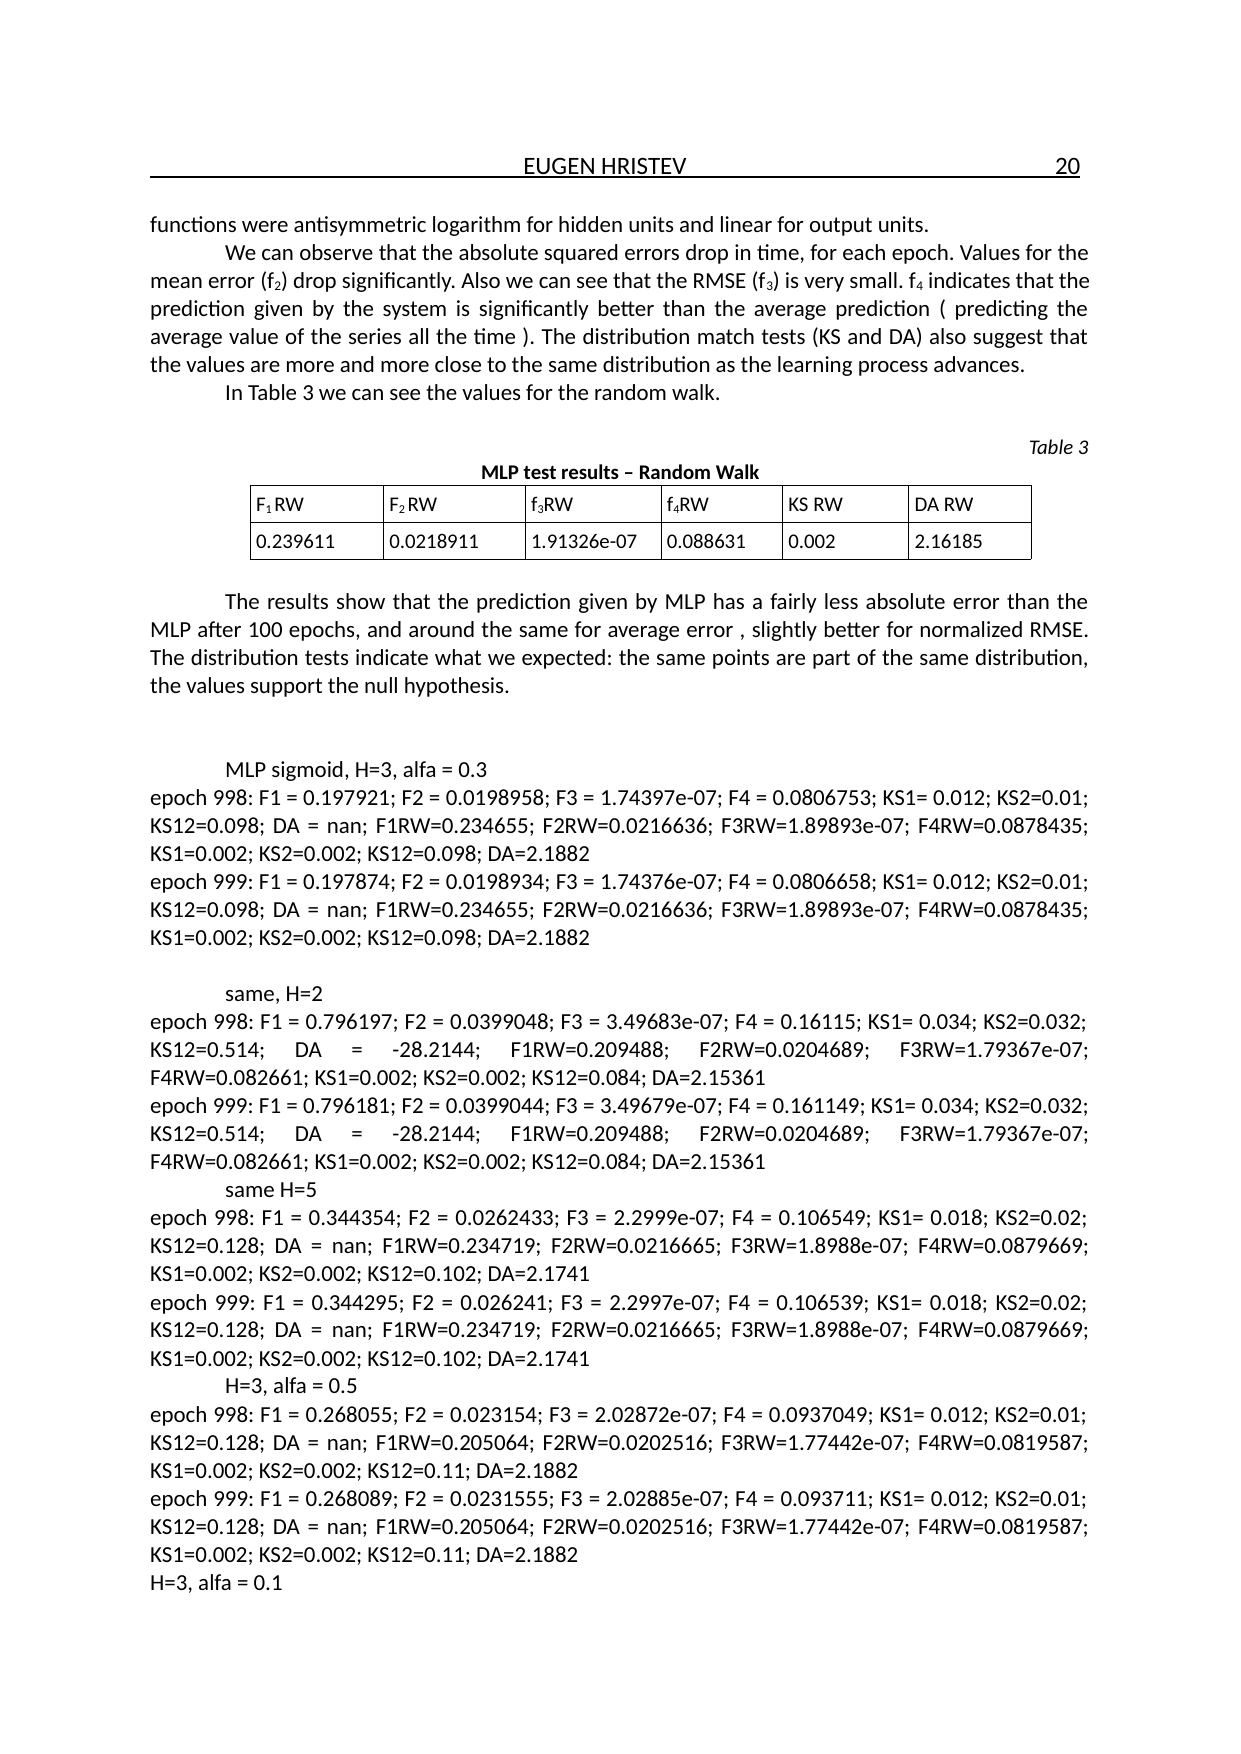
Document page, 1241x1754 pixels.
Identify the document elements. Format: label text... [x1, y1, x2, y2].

table_cell 0.088631 [662, 523, 782, 559]
text H=3, alfa = 0.1 [150, 1568, 1090, 1596]
text epoch 998: F1 = 0.796197; F2 = 0.0399048; F3 = 3.49683e-07; F4 = 0.16115; KS1= 0.034; KS2=0.032; KS12=0.514; DA = -28.2144; F1RW=0.209488; F2RW=0.0204689; F3RW=1.79367e-07; F4RW=0.082661; KS1=0.002; KS2=0.002; KS12=0.084; DA=2.15361 [150, 1007, 1090, 1091]
text Table 3 [150, 434, 1090, 459]
text epoch 998: F1 = 0.344354; F2 = 0.0262433; F3 = 2.2999e-07; F4 = 0.106549; KS1= 0.018; KS2=0.02; KS12=0.128; DA = nan; F1RW=0.234719; F2RW=0.0216665; F3RW=1.8988e-07; F4RW=0.0879669; KS1=0.002; KS2=0.002; KS12=0.102; DA=2.1741 [150, 1203, 1090, 1288]
table_header KS RW [783, 486, 908, 522]
table_header f4RW [662, 486, 782, 522]
text MLP sigmoid, H=3, alfa = 0.3 [150, 755, 1090, 783]
text MLP test results – Random Walk [150, 459, 1090, 485]
table_cell 1.91326e-07 [526, 523, 661, 559]
text functions were antisymmetric logarithm for hidden units and linear for output units. [150, 210, 1090, 238]
table_header f3RW [526, 486, 661, 522]
text H=3, alfa = 0.5 [150, 1372, 1090, 1400]
text same, H=2 [150, 979, 1090, 1007]
text epoch 999: F1 = 0.268089; F2 = 0.0231555; F3 = 2.02885e-07; F4 = 0.093711; KS1= 0.012; KS2=0.01; KS12=0.128; DA = nan; F1RW=0.205064; F2RW=0.0202516; F3RW=1.77442e-07; F4RW=0.0819587; KS1=0.002; KS2=0.002; KS12=0.11; DA=2.1882 [150, 1484, 1090, 1568]
table_cell 0.239611 [251, 523, 383, 559]
text epoch 998: F1 = 0.268055; F2 = 0.023154; F3 = 2.02872e-07; F4 = 0.0937049; KS1= 0.012; KS2=0.01; KS12=0.128; DA = nan; F1RW=0.205064; F2RW=0.0202516; F3RW=1.77442e-07; F4RW=0.0819587; KS1=0.002; KS2=0.002; KS12=0.11; DA=2.1882 [150, 1400, 1090, 1484]
text same H=5 [150, 1176, 1090, 1203]
text epoch 999: F1 = 0.344295; F2 = 0.026241; F3 = 2.2997e-07; F4 = 0.106539; KS1= 0.018; KS2=0.02; KS12=0.128; DA = nan; F1RW=0.234719; F2RW=0.0216665; F3RW=1.8988e-07; F4RW=0.0879669; KS1=0.002; KS2=0.002; KS12=0.102; DA=2.1741 [150, 1288, 1090, 1372]
table_header DA RW [909, 486, 1031, 522]
table_header F2 RW [384, 486, 525, 522]
text epoch 999: F1 = 0.197874; F2 = 0.0198934; F3 = 1.74376e-07; F4 = 0.0806658; KS1= 0.012; KS2=0.01; KS12=0.098; DA = nan; F1RW=0.234655; F2RW=0.0216636; F3RW=1.89893e-07; F4RW=0.0878435; KS1=0.002; KS2=0.002; KS12=0.098; DA=2.1882 [150, 867, 1090, 951]
text The results show that the prediction given by MLP has a fairly less absolute error than the MLP after 100 epochs, and around the same for average error , slightly better for normalized RMSE. The distribution tests indicate what we expected: the same points are part of the same distribution, the values support the null hypothesis. [150, 587, 1090, 699]
table_header F1 RW [251, 486, 383, 522]
text epoch 999: F1 = 0.796181; F2 = 0.0399044; F3 = 3.49679e-07; F4 = 0.161149; KS1= 0.034; KS2=0.032; KS12=0.514; DA = -28.2144; F1RW=0.209488; F2RW=0.0204689; F3RW=1.79367e-07; F4RW=0.082661; KS1=0.002; KS2=0.002; KS12=0.084; DA=2.15361 [150, 1091, 1090, 1176]
table_cell 0.002 [783, 523, 908, 559]
table_cell 2.16185 [909, 523, 1031, 559]
table_cell 0.0218911 [384, 523, 525, 559]
text We can observe that the absolute squared errors drop in time, for each epoch. Values for the mean error (f2) drop significantly. Also we can see that the RMSE (f3) is very small. f4 indicates that the prediction given by the system is significantly better than the average prediction ( predicting the average value of the series all the time ). The distribution match tests (KS and DA) also suggest that the values are more and more close to the same distribution as the learning process advances. [150, 238, 1090, 378]
text epoch 998: F1 = 0.197921; F2 = 0.0198958; F3 = 1.74397e-07; F4 = 0.0806753; KS1= 0.012; KS2=0.01; KS12=0.098; DA = nan; F1RW=0.234655; F2RW=0.0216636; F3RW=1.89893e-07; F4RW=0.0878435; KS1=0.002; KS2=0.002; KS12=0.098; DA=2.1882 [150, 783, 1090, 867]
text In Table 3 we can see the values for the random walk. [150, 378, 1090, 406]
